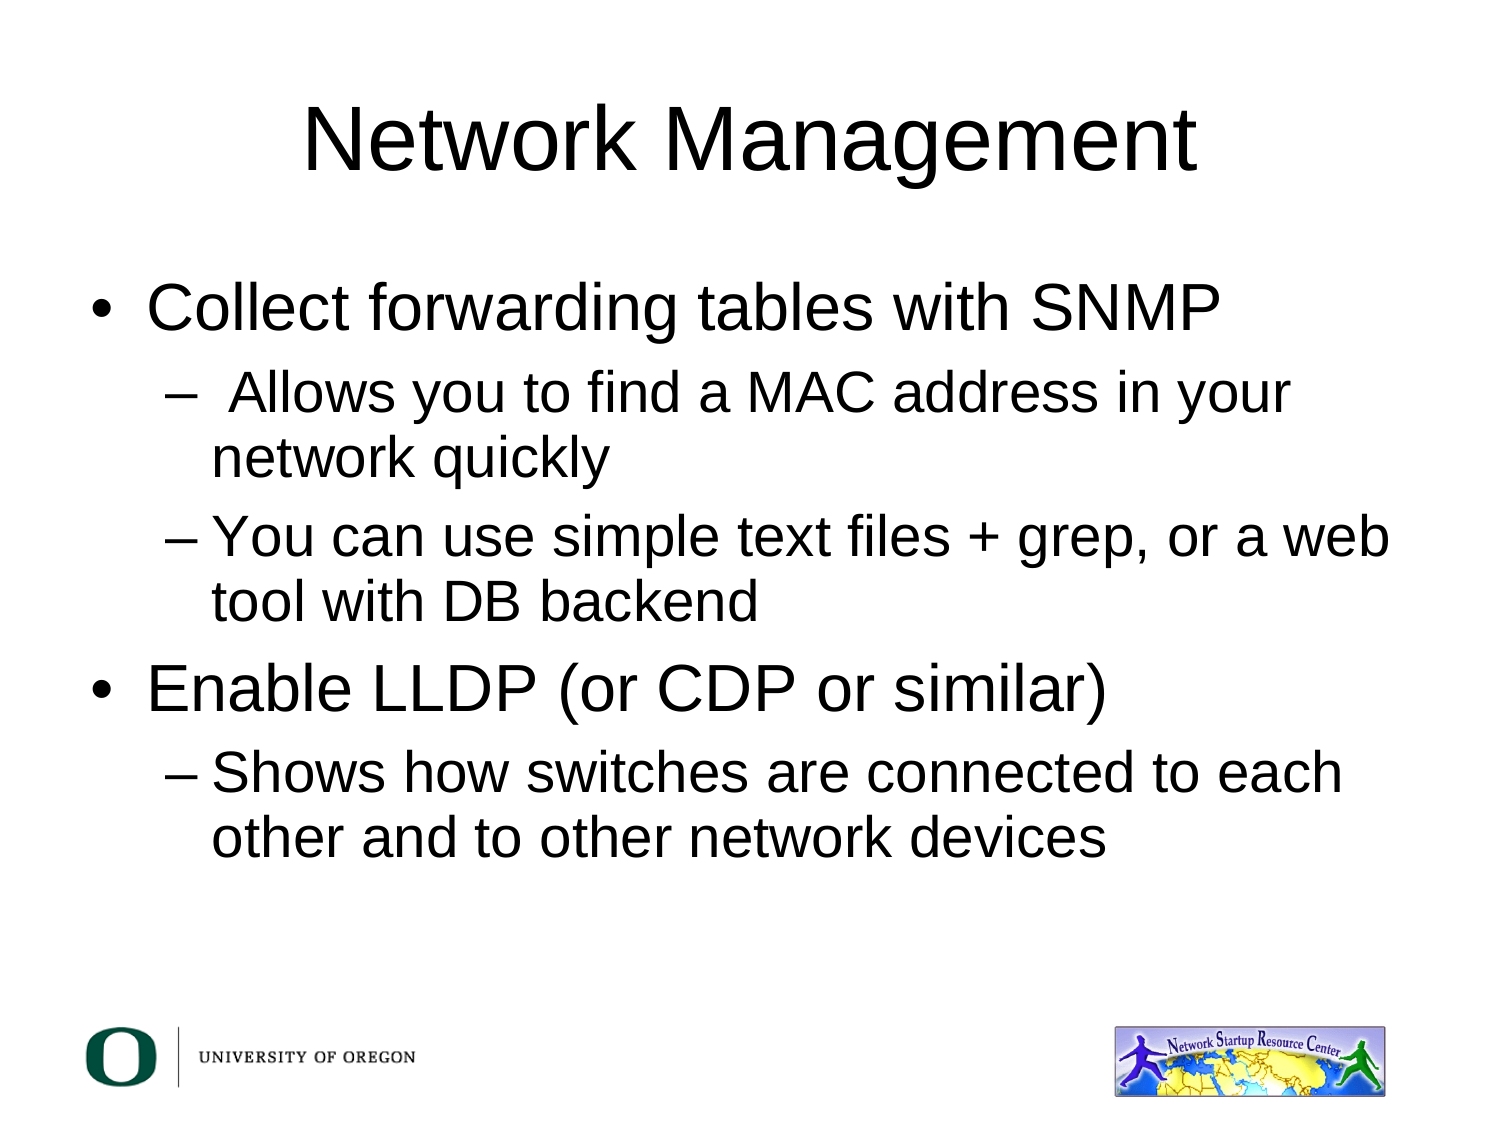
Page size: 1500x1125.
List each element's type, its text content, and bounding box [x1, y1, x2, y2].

list Collect forwarding tables with SNMP Allows you to find a MAC address in your network quickly You can use simple text files + grep, or a web tool with DB backend Enable LLDP (or CDP or similar) Shows how switches are connected to each other and to other network devices [75, 262, 1426, 1005]
picture [75, 1024, 426, 1090]
picture [1112, 1024, 1388, 1099]
title Network Management [75, 45, 1426, 233]
